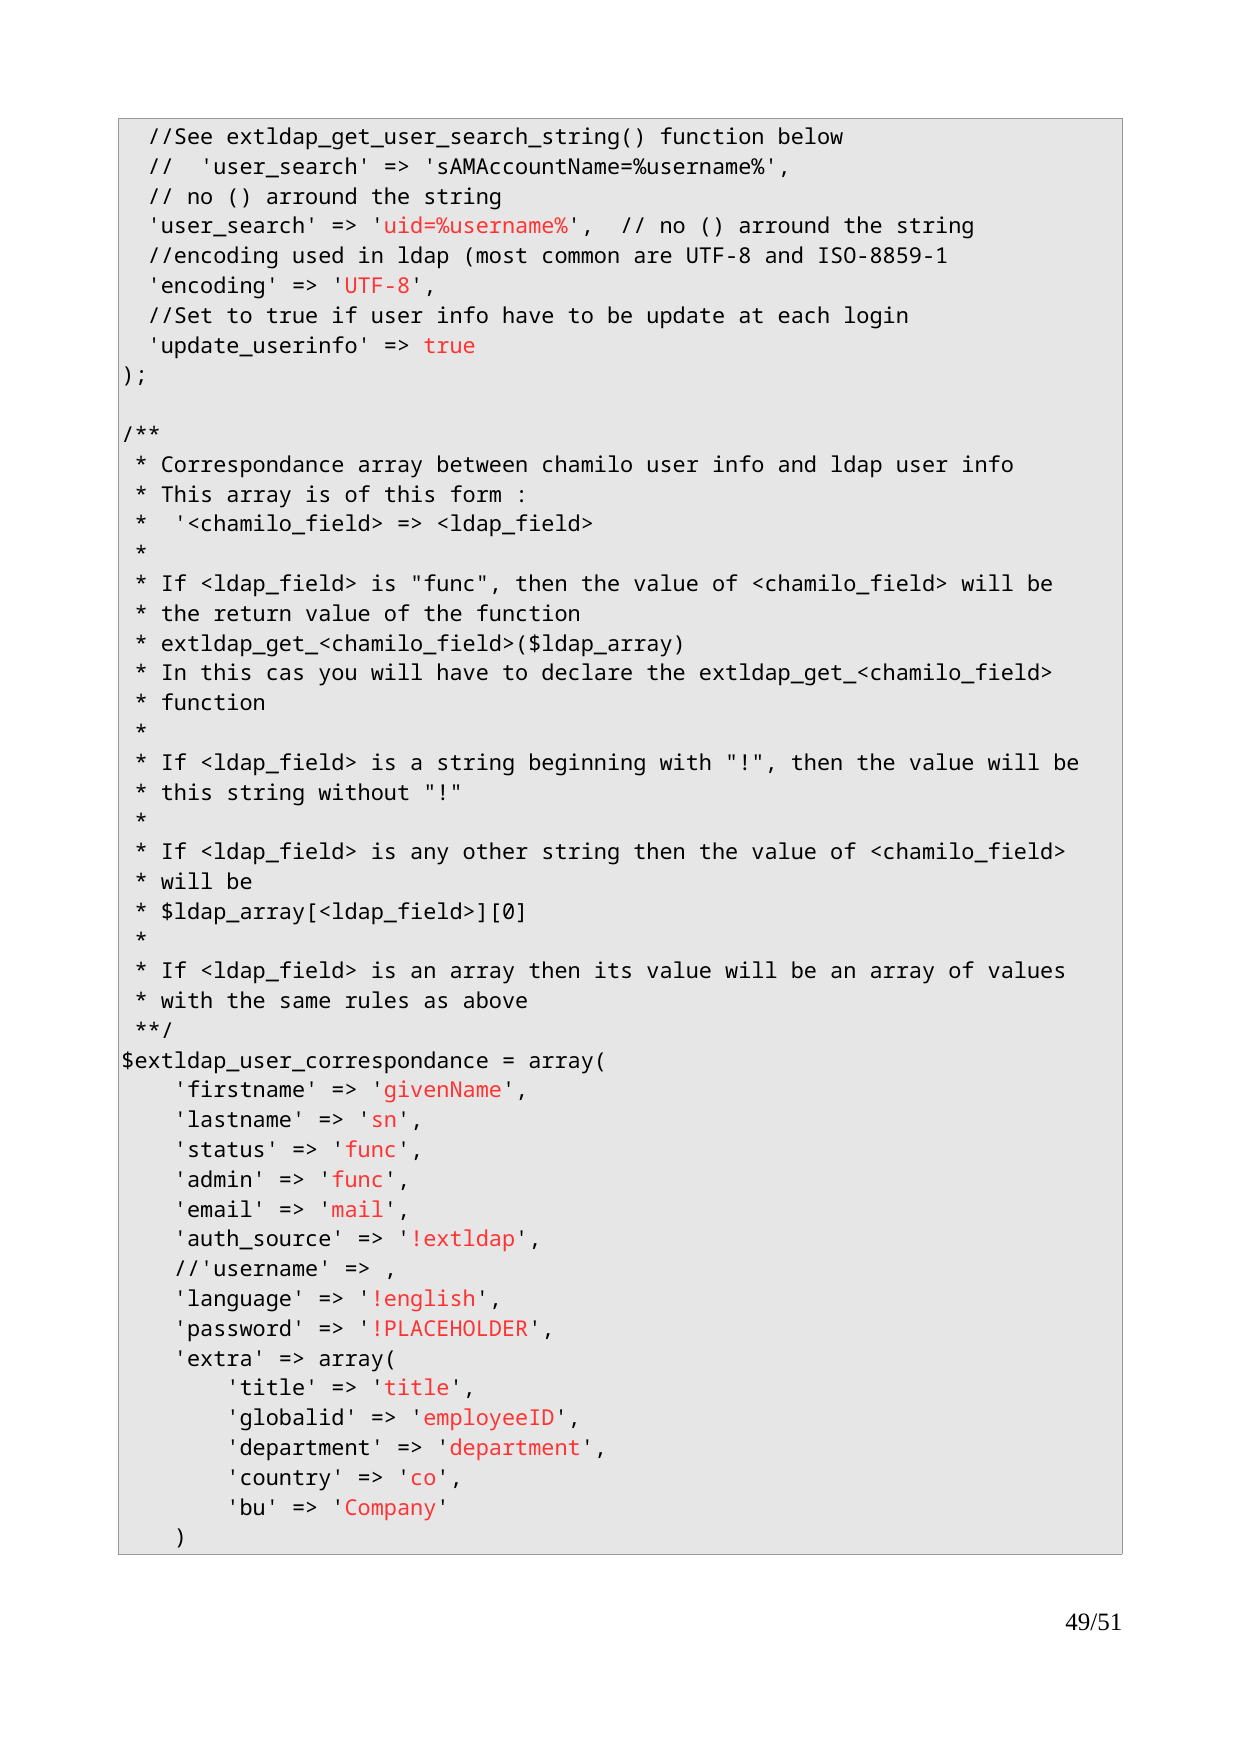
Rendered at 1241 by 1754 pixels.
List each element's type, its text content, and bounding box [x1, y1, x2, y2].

text //See extldap_get_user_search_string() function below // 'user_search' => 'sAMAccountName=%username%', // no () arround the string 'user_search' => 'uid=%username%', // no () arround the string //encoding used in ldap (most common are UTF-8 and ISO-8859-1 'encoding' => 'UTF-8', //Set to true if user info have to be update at each login 'update_userinfo' => true ); /** * Correspondance array between chamilo user info and ldap user info * This array is of this form : * '<chamilo_field> => <ldap_field> * * If <ldap_field> is "func", then the value of <chamilo_field> will be * the return value of the function * extldap_get_<chamilo_field>($ldap_array) * In this cas you will have to declare the extldap_get_<chamilo_field> * function * * If <ldap_field> is a string beginning with "!", then the value will be * this string without "!" * * If <ldap_field> is any other string then the value of <chamilo_field> * will be * $ldap_array[<ldap_field>][0] * * If <ldap_field> is an array then its value will be an array of values * with the same rules as above **/ $extldap_user_correspondance = array( 'firstname' => 'givenName', 'lastname' => 'sn', 'status' => 'func', 'admin' => 'func', 'email' => 'mail', 'auth_source' => '!extldap', //'username' => , 'language' => '!english', 'password' => '!PLACEHOLDER', 'extra' => array( 'title' => 'title', 'globalid' => 'employeeID', 'department' => 'department', 'country' => 'co', 'bu' => 'Company' ) [119, 119, 1122, 1554]
